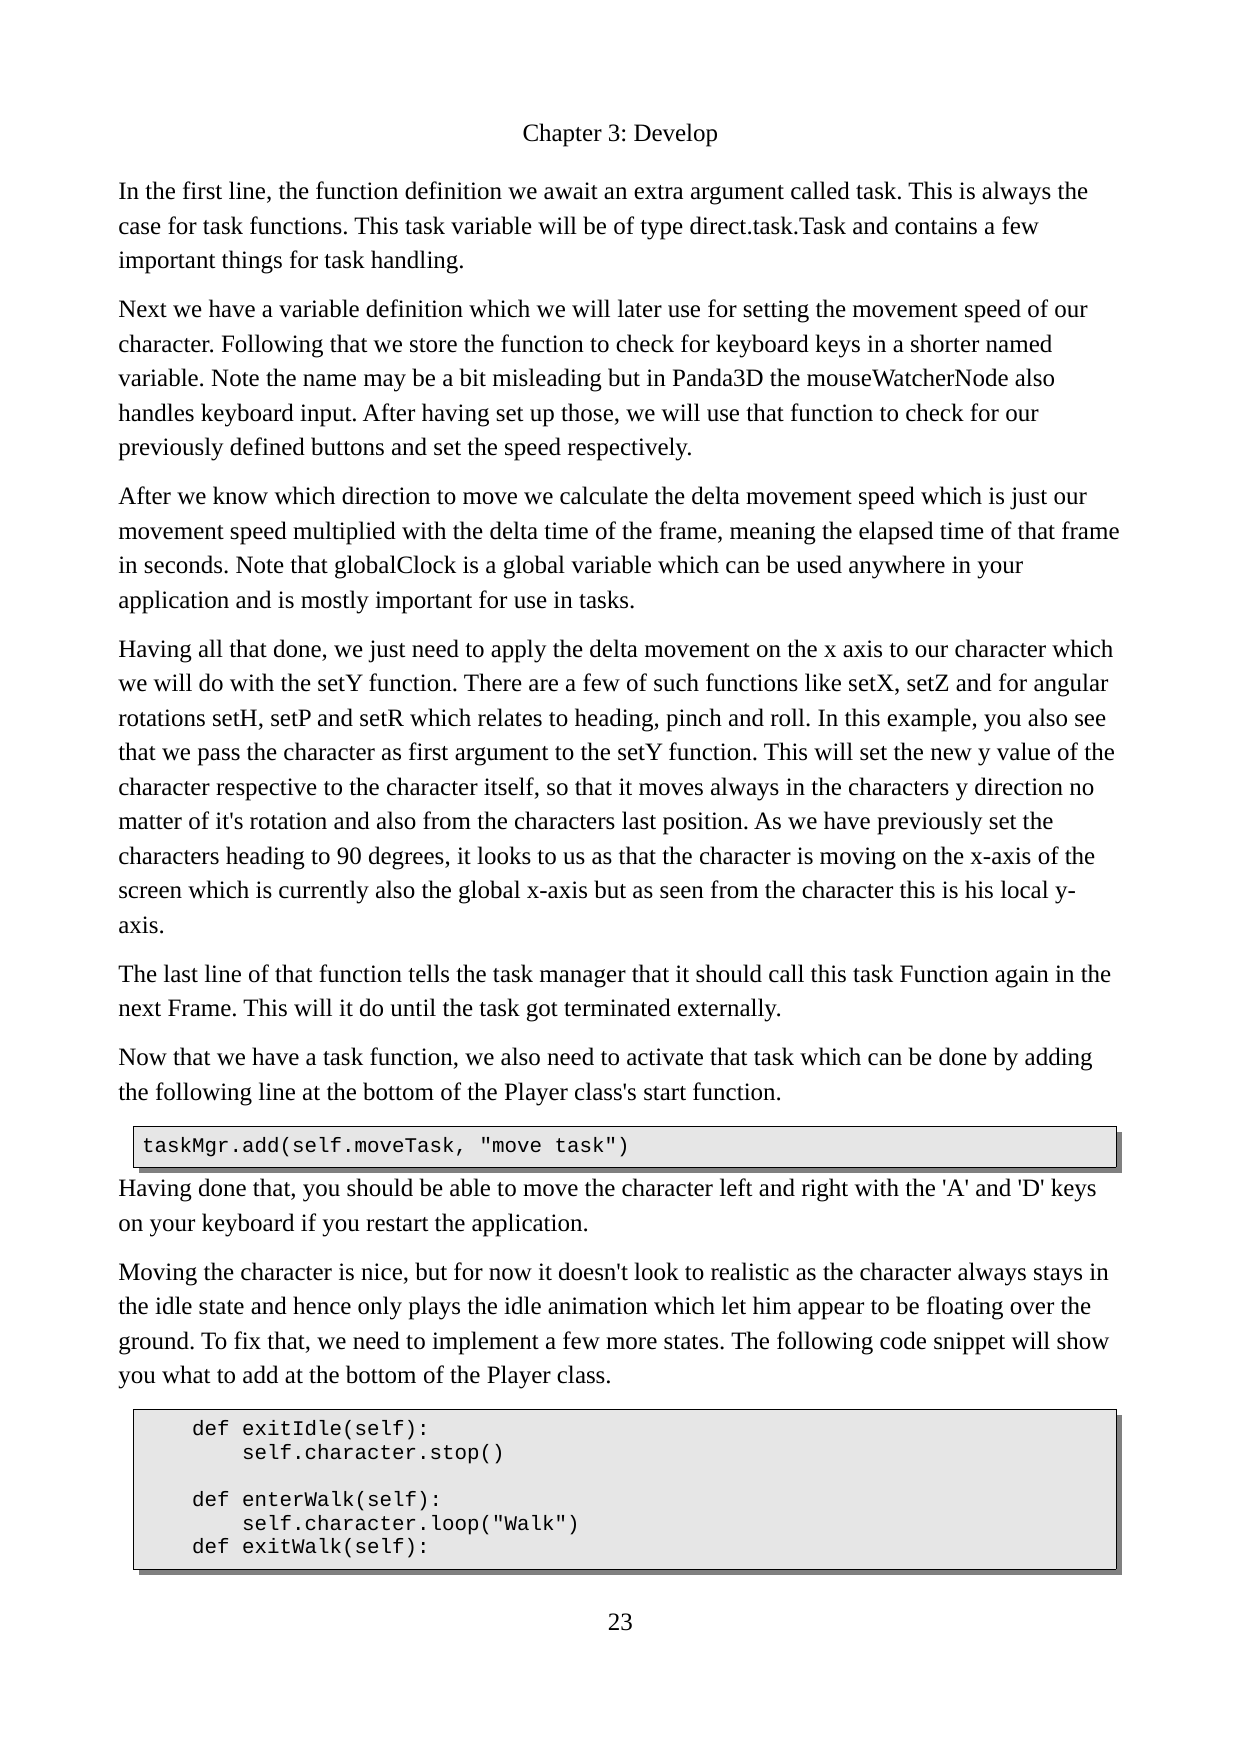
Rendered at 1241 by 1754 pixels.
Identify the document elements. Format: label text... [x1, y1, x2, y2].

text taskMgr.add(self.moveTask, "move task") [134, 1127, 1116, 1167]
text The last line of that function tells the task manager that it should call this task Function again in the next Frame. This will it do until the task got terminated externally. [118, 959, 1122, 1022]
text def exitIdle(self): [134, 1410, 1116, 1433]
text Having all that done, we just need to apply the delta movement on the x axis to our character which we will do with the setY function. There are a few of such functions like setX, setZ and for angular rotations setH, setP and setR which relates to heading, pinch and roll. In this example, you also see that we pass the character as first argument to the setY function. This will set the new y value of the character respective to the character itself, so that it moves always in the characters y direction no matter of it's rotation and also from the characters last position. As we have previously set the characters heading to 90 degrees, it looks to us as that the character is moving on the x-axis of the screen which is currently also the global x-axis but as seen from the character this is his local y-axis. [118, 634, 1122, 938]
text Now that we have a task function, we also need to activate that task which can be done by adding the following line at the bottom of the Player class's start function. [118, 1042, 1122, 1106]
text self.character.stop() [134, 1433, 1116, 1457]
text Having done that, you should be able to move the character left and right with the 'A' and 'D' keys on your keyboard if you restart the application. [118, 1173, 1122, 1237]
text In the first line, the function definition we await an extra argument called task. This is always the case for task functions. This task variable will be of type direct.task.Task and contains a few important things for task handling. [118, 176, 1122, 274]
text After we know which direction to move we calculate the delta movement speed which is just our movement speed multiplied with the delta time of the frame, meaning the elapsed time of that frame in seconds. Note that globalClock is a global variable which can be used anywhere in your application and is mostly important for use in tasks. [118, 481, 1122, 613]
text def enterWalk(self): [134, 1480, 1116, 1504]
text Moving the character is nice, but for now it doesn't look to realistic as the character always stays in the idle state and hence only plays the idle animation which let him appear to be floating over the ground. To fix that, we need to implement a few more states. The following code snippet will show you what to add at the bottom of the Player class. [118, 1257, 1122, 1389]
text def exitWalk(self): [134, 1528, 1116, 1569]
text Next we have a variable definition which we will later use for setting the movement speed of our character. Following that we store the function to check for keyboard keys in a shorter named variable. Note the name may be a bit misleading but in Panda3D the mouseWatcherNode also handles keyboard input. After having set up those, we will use that function to check for our previously defined buttons and set the speed respectively. [118, 294, 1122, 461]
text self.character.loop("Walk") [134, 1504, 1116, 1528]
